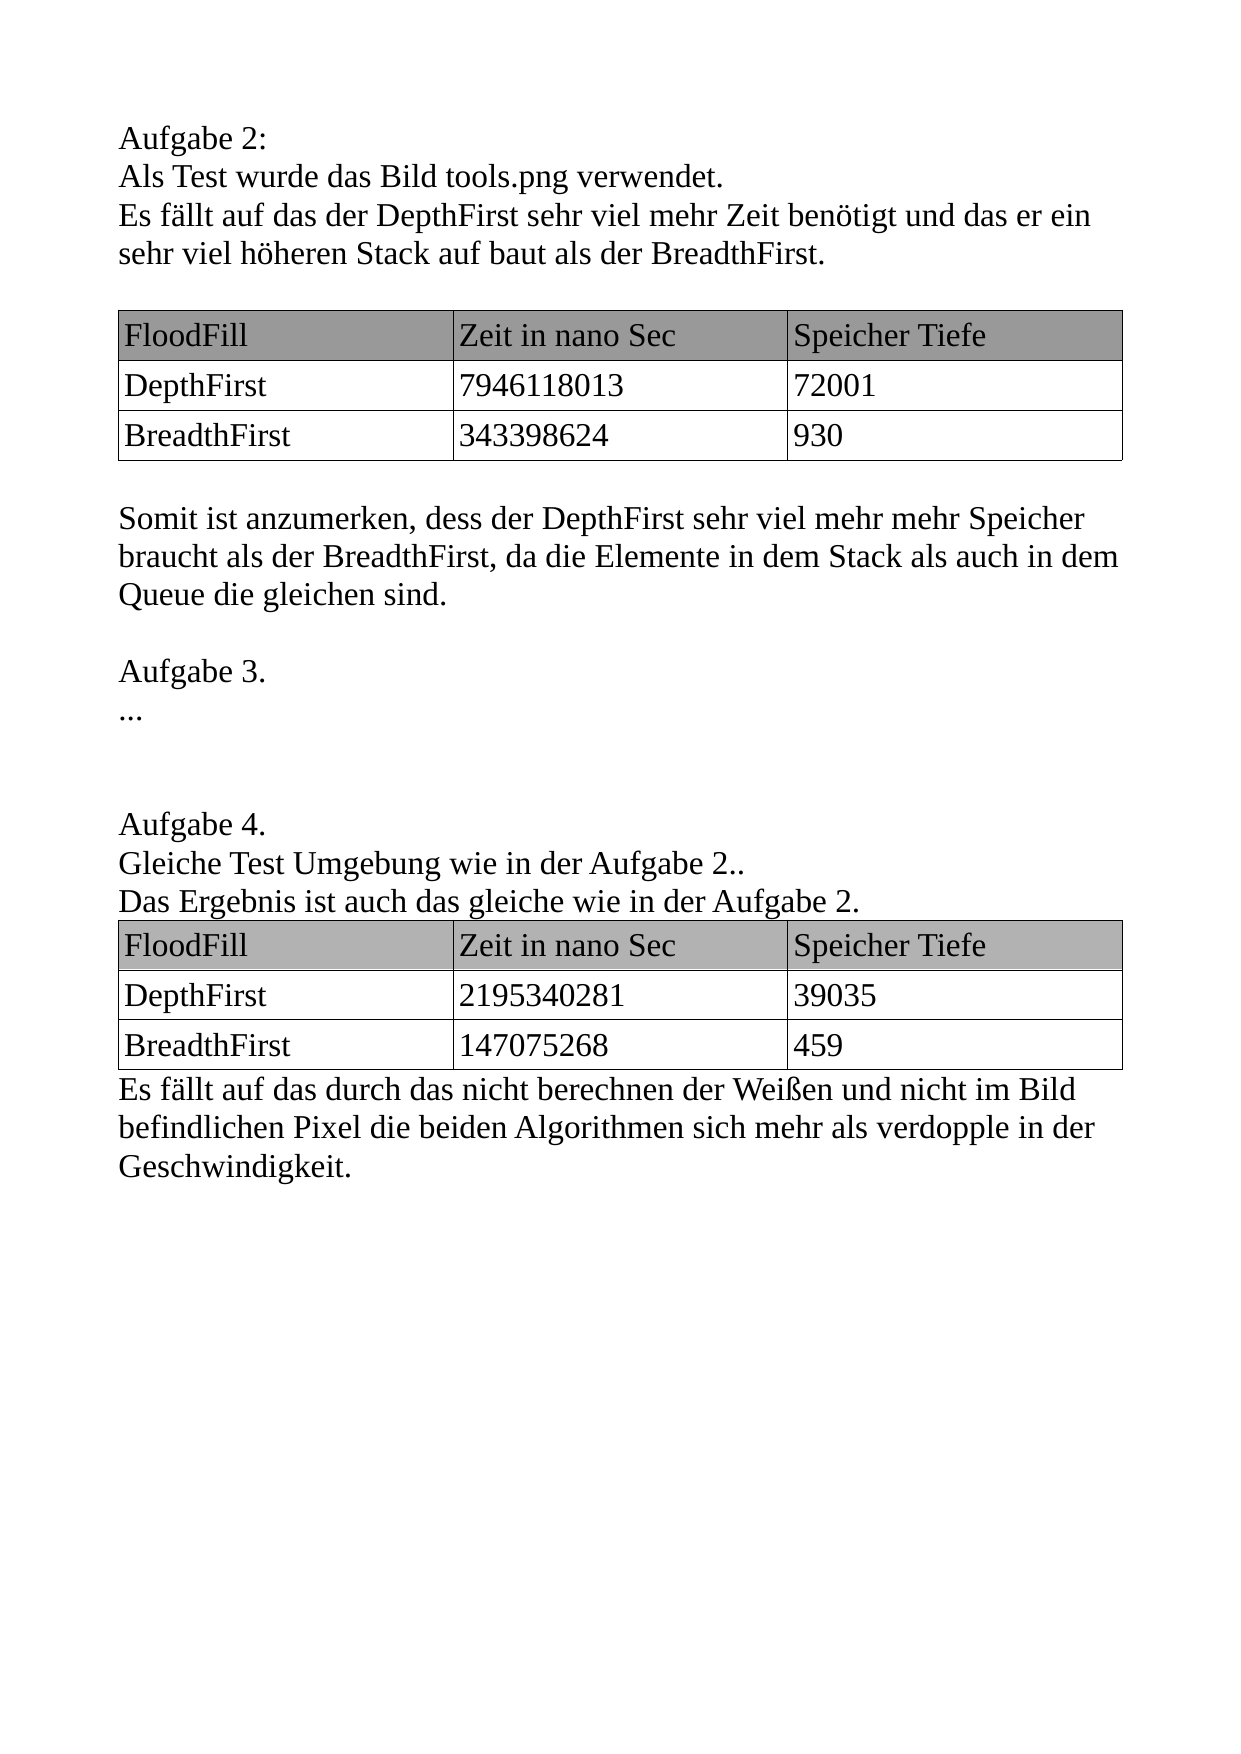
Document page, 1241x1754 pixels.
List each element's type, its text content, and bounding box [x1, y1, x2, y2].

text Als Test wurde das Bild tools.png verwendet. [118, 156, 1122, 195]
table_cell 2195340281 [454, 971, 787, 1019]
table_cell 459 [788, 1020, 1122, 1069]
text ... [118, 689, 1122, 728]
text Es fällt auf das der DepthFirst sehr viel mehr Zeit benötigt und das er ein sehr viel höheren Stack auf baut als der BreadthFirst. [118, 195, 1122, 271]
text Das Ergebnis ist auch das gleiche wie in der Aufgabe 2. [118, 881, 1122, 919]
table_cell 343398624 [454, 411, 787, 459]
text Aufgabe 4. [118, 804, 1122, 843]
table_cell BreadthFirst [119, 1020, 453, 1069]
text Es fällt auf das durch das nicht berechnen der Weißen und nicht im Bild befindlichen Pixel die beiden Algorithmen sich mehr als verdopple in der Geschwindigkeit. [118, 1070, 1122, 1184]
text Aufgabe 3. [118, 651, 1122, 689]
table_cell DepthFirst [119, 361, 453, 409]
table_header Speicher Tiefe [788, 921, 1122, 969]
text Gleiche Test Umgebung wie in der Aufgabe 2.. [118, 843, 1122, 881]
table_header Zeit in nano Sec [454, 311, 787, 360]
table_header Speicher Tiefe [788, 311, 1122, 360]
table_cell DepthFirst [119, 971, 453, 1019]
table_header FloodFill [119, 311, 453, 360]
table_cell 7946118013 [454, 361, 787, 409]
text Aufgabe 2: [118, 118, 1122, 156]
table_cell 39035 [788, 971, 1122, 1019]
table_header Zeit in nano Sec [454, 921, 787, 969]
table_cell BreadthFirst [119, 411, 453, 459]
text Somit ist anzumerken, dess der DepthFirst sehr viel mehr mehr Speicher braucht als der BreadthFirst, da die Elemente in dem Stack als auch in dem Queue die gleichen sind. [118, 498, 1122, 613]
table_cell 72001 [788, 361, 1122, 409]
table_cell 930 [788, 411, 1122, 459]
table_cell 147075268 [454, 1020, 787, 1069]
table_header FloodFill [119, 921, 453, 969]
